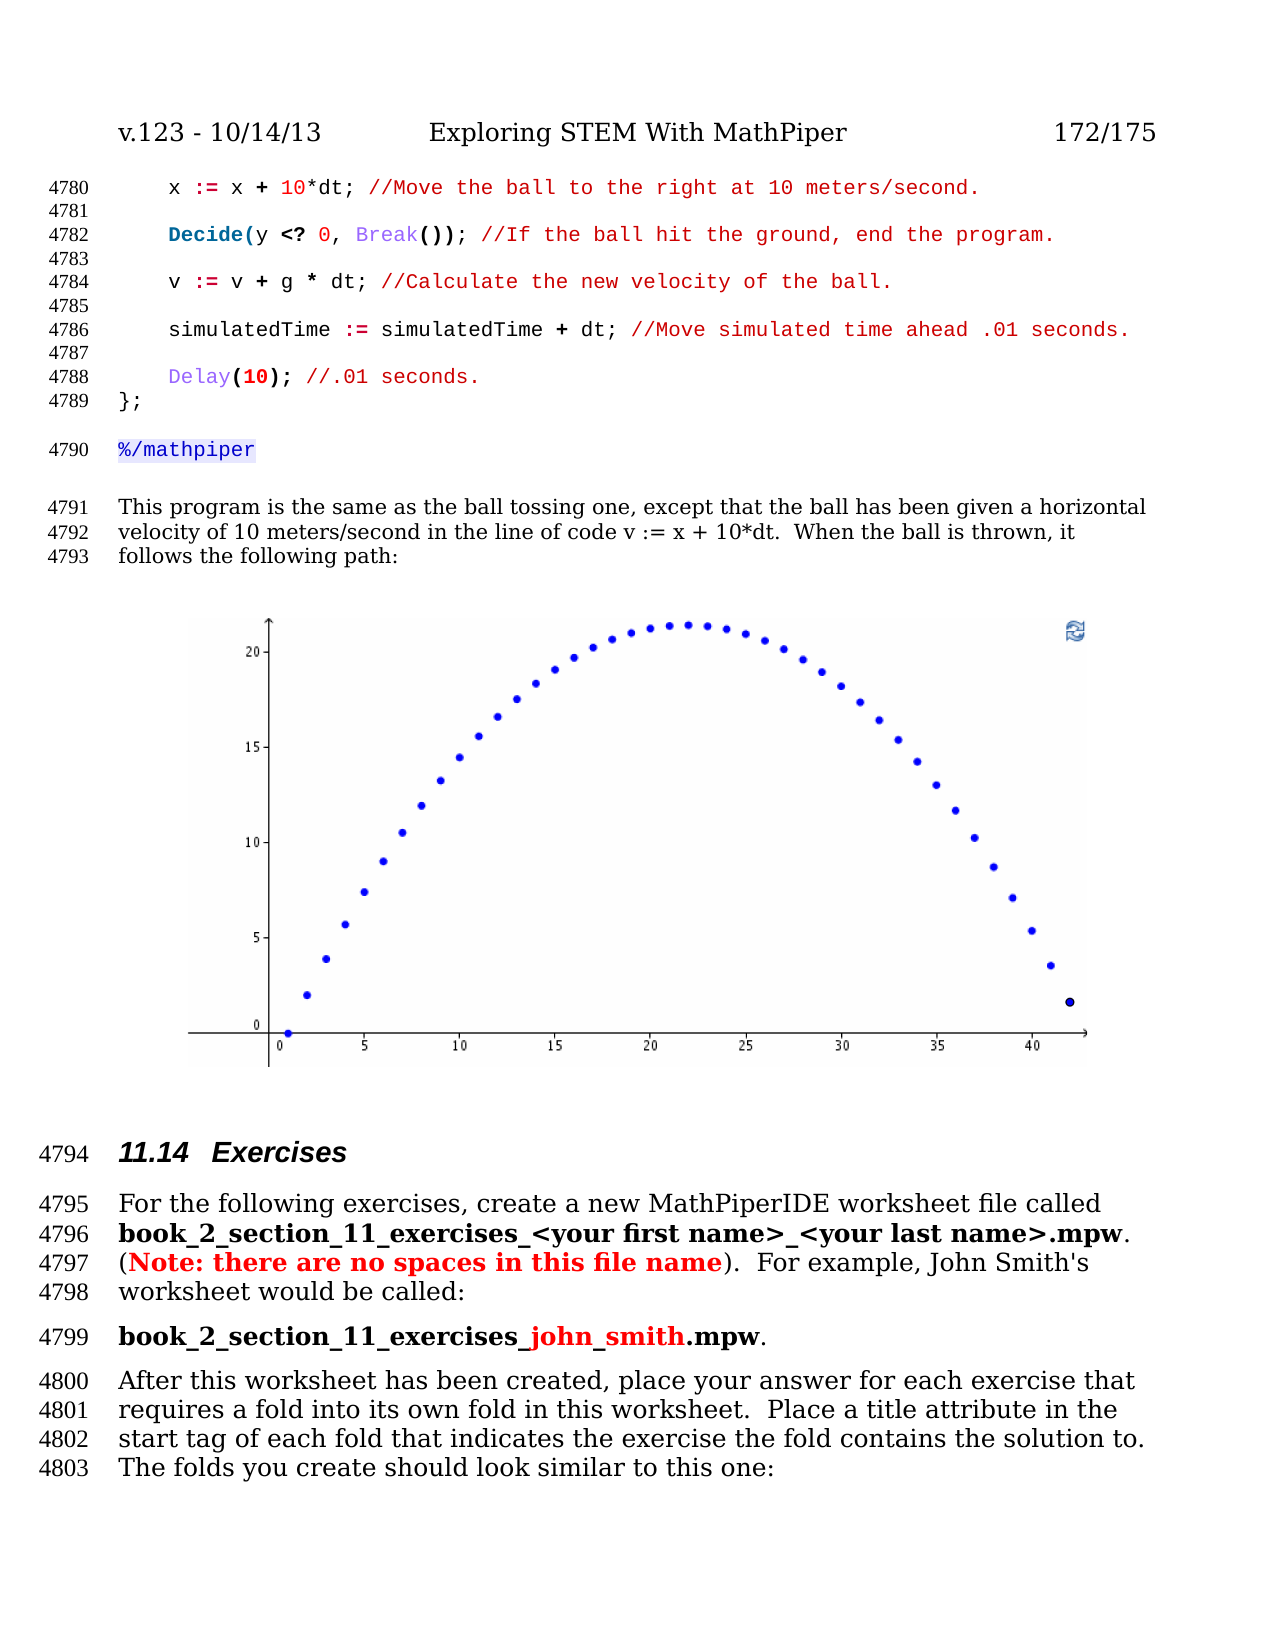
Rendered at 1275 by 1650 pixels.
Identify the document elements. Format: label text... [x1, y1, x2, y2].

text %/mathpiper [118, 439, 1157, 463]
text x := x + 10*dt; //Move the ball to the right at 10 meters/second. [118, 177, 1157, 200]
text This program is the same as the ball tossing one, except that the ball has been given a horizontal velocity of 10 meters/second in the line of code v := x + 10*dt. When the ball is thrown, it follows the following path: [118, 495, 1157, 568]
subtitle Exercises [118, 1135, 1157, 1168]
text v := v + g * dt; //Calculate the new velocity of the ball. [118, 271, 1157, 295]
text For the following exercises, create a new MathPiperIDE worksheet file called book_2_section_11_exercises_<your first name>_<your last name>.mpw. (Note: there are no spaces in this file name). For example, John Smith's worksheet would be called: [118, 1189, 1157, 1307]
picture [187, 618, 1088, 1067]
text After this worksheet has been created, place your answer for each exercise that requires a fold into its own fold in this worksheet. Place a title attribute in the start tag of each fold that indicates the exercise the fold contains the solution to. The folds you create should look similar to this one: [118, 1366, 1157, 1483]
text Delay(10); //.01 seconds. [118, 366, 1157, 389]
text simulatedTime := simulatedTime + dt; //Move simulated time ahead .01 seconds. [118, 319, 1157, 342]
text }; [118, 389, 1157, 413]
text book_2_section_11_exercises_john_smith.mpw. [118, 1322, 1157, 1351]
text Decide(y <? 0, Break()); //If the ball hit the ground, end the program. [118, 224, 1157, 248]
